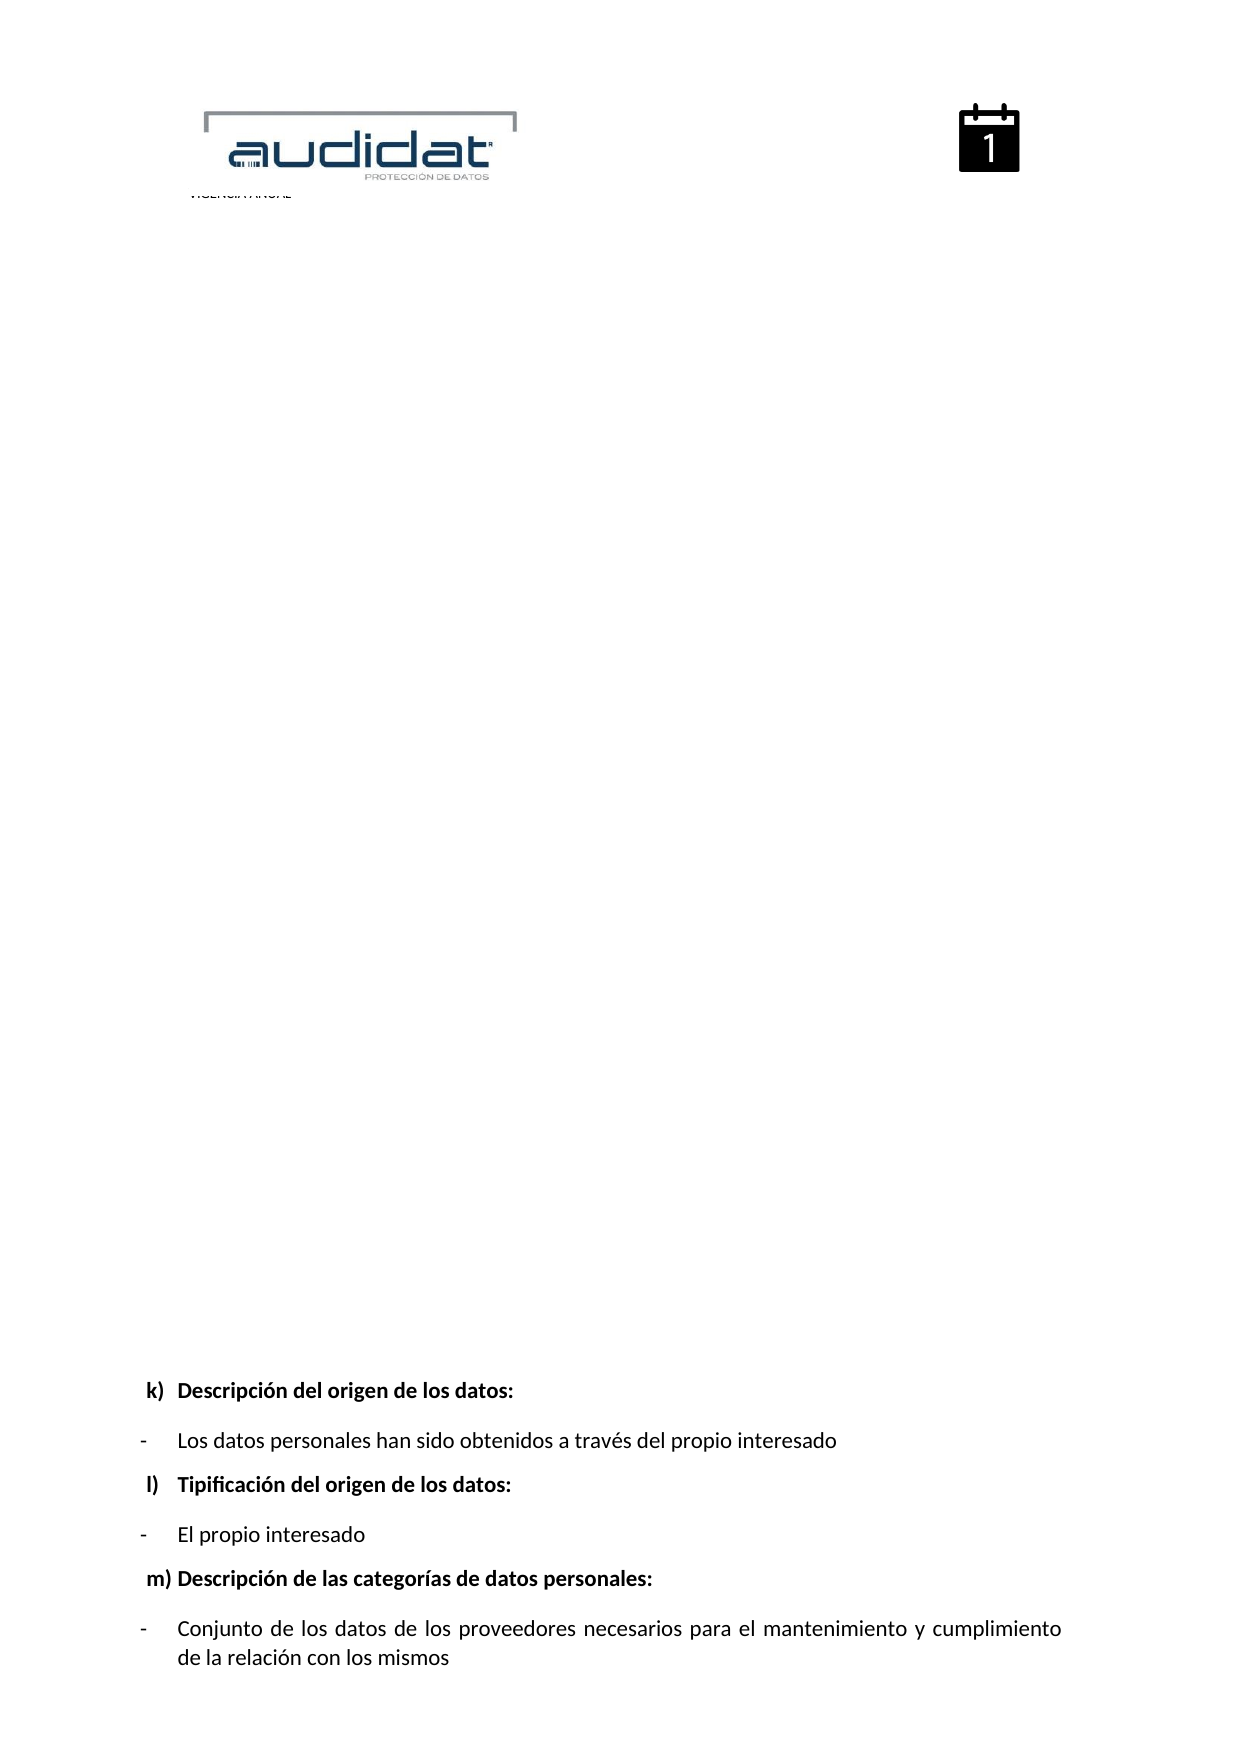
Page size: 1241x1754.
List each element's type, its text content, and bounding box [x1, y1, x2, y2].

list El propio interesado [140, 1520, 1064, 1548]
list Descripción de las categorías de datos personales: [146, 1564, 1064, 1592]
list Los datos personales han sido obtenidos a través del propio interesado [140, 1426, 1064, 1454]
list Descripción del origen de los datos: [146, 1376, 1064, 1404]
list Conjunto de los datos de los proveedores necesarios para el mantenimiento y cumplimiento de la relación con los mismos [140, 1614, 1064, 1671]
list Tipificación del origen de los datos: [146, 1470, 1064, 1498]
